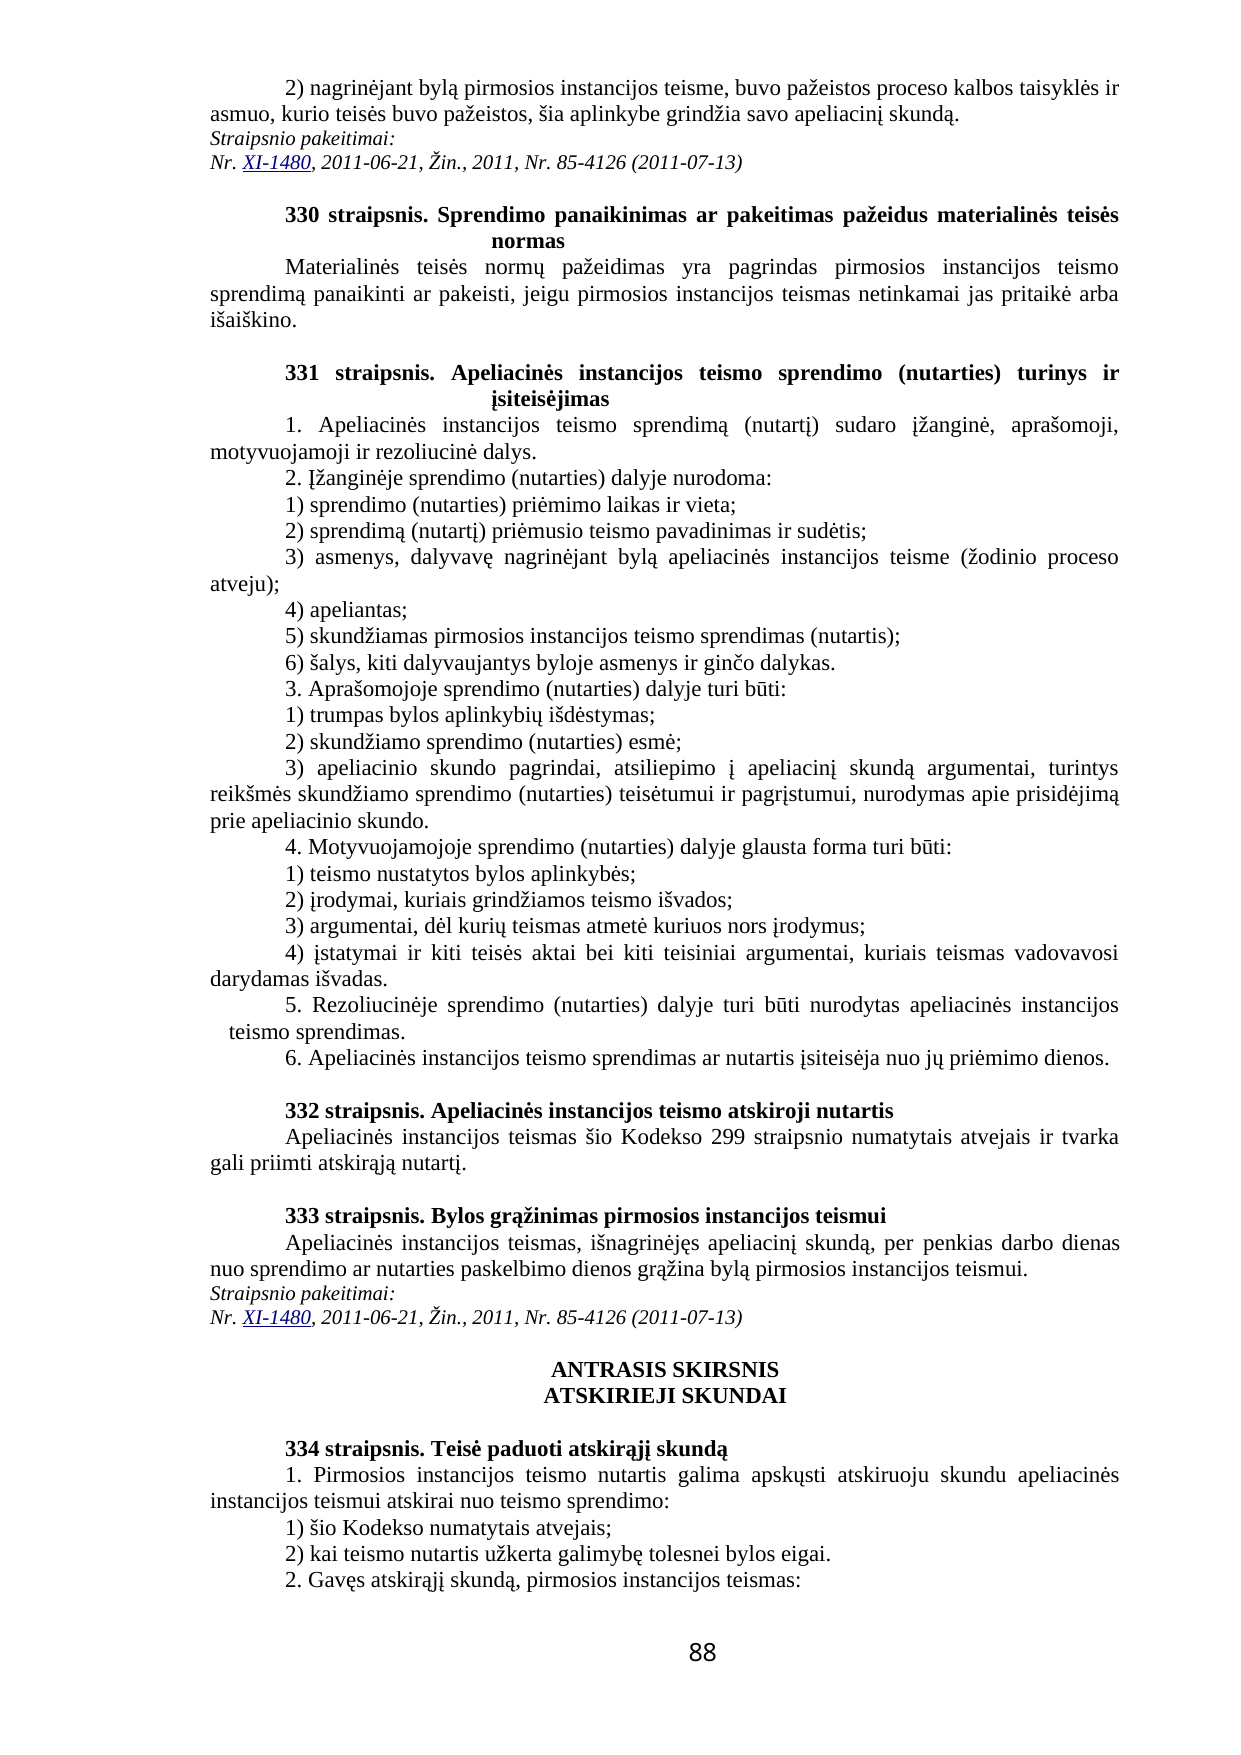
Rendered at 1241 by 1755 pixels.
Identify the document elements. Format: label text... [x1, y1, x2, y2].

text 1) šio Kodekso numatytais atvejais; [210, 1514, 1120, 1540]
text 4. Motyvuojamojoje sprendimo (nutarties) dalyje glausta forma turi būti: [210, 833, 1120, 859]
text Apeliacinės instancijos teismas, išnagrinėjęs apeliacinį skundą, per penkias darbo dienas nuo sprendimo ar nutarties paskelbimo dienos grąžina bylą pirmosios instancijos teismui. [210, 1228, 1120, 1281]
text Apeliacinės instancijos teismas šio Kodekso 299 straipsnio numatytais atvejais ir tvarka gali priimti atskirąją nutartį. [210, 1123, 1120, 1176]
text 3) apeliacinio skundo pagrindai, atsiliepimo į apeliacinį skundą argumentai, turintys reikšmės skundžiamo sprendimo (nutarties) teisėtumui ir pagrįstumui, nurodymas apie prisidėjimą prie apeliacinio skundo. [210, 754, 1120, 833]
text ANTRASIS SKIRSNIS [210, 1356, 1120, 1382]
text 2. Įžanginėje sprendimo (nutarties) dalyje nurodoma: [210, 464, 1120, 491]
text 2) sprendimą (nutartį) priėmusio teismo pavadinimas ir sudėtis; [210, 517, 1120, 543]
text 331 straipsnis. Apeliacinės instancijos teismo sprendimo (nutarties) turinys ir įsiteisėjimas [285, 359, 1120, 412]
text 1) sprendimo (nutarties) priėmimo laikas ir vieta; [210, 491, 1120, 517]
text 1. Apeliacinės instancijos teismo sprendimą (nutartį) sudaro įžanginė, aprašomoji, motyvuojamoji ir rezoliucinė dalys. [210, 412, 1120, 464]
text 4) apeliantas; [210, 596, 1120, 622]
text 4) įstatymai ir kiti teisės aktai bei kiti teisiniai argumentai, kuriais teismas vadovavosi darydamas išvadas. [210, 939, 1120, 991]
text 2. Gavęs atskirąjį skundą, pirmosios instancijos teismas: [210, 1567, 1120, 1593]
text 2) įrodymai, kuriais grindžiamos teismo išvados; [210, 886, 1120, 912]
text 3) argumentai, dėl kurių teismas atmetė kuriuos nors įrodymus; [210, 912, 1120, 939]
text 330 straipsnis. Sprendimo panaikinimas ar pakeitimas pažeidus materialinės teisės normas [285, 201, 1120, 253]
text 5. Rezoliucinėje sprendimo (nutarties) dalyje turi būti nurodytas apeliacinės instancijos teismo sprendimas. [229, 991, 1120, 1044]
text 2) kai teismo nutartis užkerta galimybę tolesnei bylos eigai. [210, 1540, 1120, 1567]
text 6) šalys, kiti dalyvaujantys byloje asmenys ir ginčo dalykas. [210, 649, 1120, 675]
text 3. Aprašomojoje sprendimo (nutarties) dalyje turi būti: [210, 675, 1120, 701]
text 333 straipsnis. Bylos grąžinimas pirmosios instancijos teismui [210, 1202, 1120, 1228]
text 1) trumpas bylos aplinkybių išdėstymas; [210, 701, 1120, 728]
text 1. Pirmosios instancijos teismo nutartis galima apskųsti atskiruoju skundu apeliacinės instancijos teismui atskirai nuo teismo sprendimo: [210, 1461, 1120, 1514]
subtitle ATSKIRIEJI SKUNDAI [210, 1382, 1120, 1408]
text Nr. XI-1480, 2011-06-21, Žin., 2011, Nr. 85-4126 (2011-07-13) [210, 1305, 1120, 1329]
text Materialinės teisės normų pažeidimas yra pagrindas pirmosios instancijos teismo sprendimą panaikinti ar pakeisti, jeigu pirmosios instancijos teismas netinkamai jas pritaikė arba išaiškino. [210, 253, 1120, 332]
text Straipsnio pakeitimai: [210, 1281, 1120, 1305]
text Nr. XI-1480, 2011-06-21, Žin., 2011, Nr. 85-4126 (2011-07-13) [210, 150, 1120, 174]
text 334 straipsnis. Teisė paduoti atskirąjį skundą [210, 1435, 1120, 1461]
text 6. Apeliacinės instancijos teismo sprendimas ar nutartis įsiteisėja nuo jų priėmimo dienos. [229, 1044, 1120, 1070]
text 1) teismo nustatytos bylos aplinkybės; [210, 859, 1120, 886]
text 2) nagrinėjant bylą pirmosios instancijos teisme, buvo pažeistos proceso kalbos taisyklės ir asmuo, kurio teisės buvo pažeistos, šia aplinkybe grindžia savo apeliacinį skundą. [210, 73, 1120, 126]
text 3) asmenys, dalyvavę nagrinėjant bylą apeliacinės instancijos teisme (žodinio proceso atveju); [210, 543, 1120, 596]
text Straipsnio pakeitimai: [210, 126, 1120, 150]
text 5) skundžiamas pirmosios instancijos teismo sprendimas (nutartis); [210, 622, 1120, 649]
text 332 straipsnis. Apeliacinės instancijos teismo atskiroji nutartis [210, 1097, 1120, 1123]
text 2) skundžiamo sprendimo (nutarties) esmė; [210, 728, 1120, 754]
